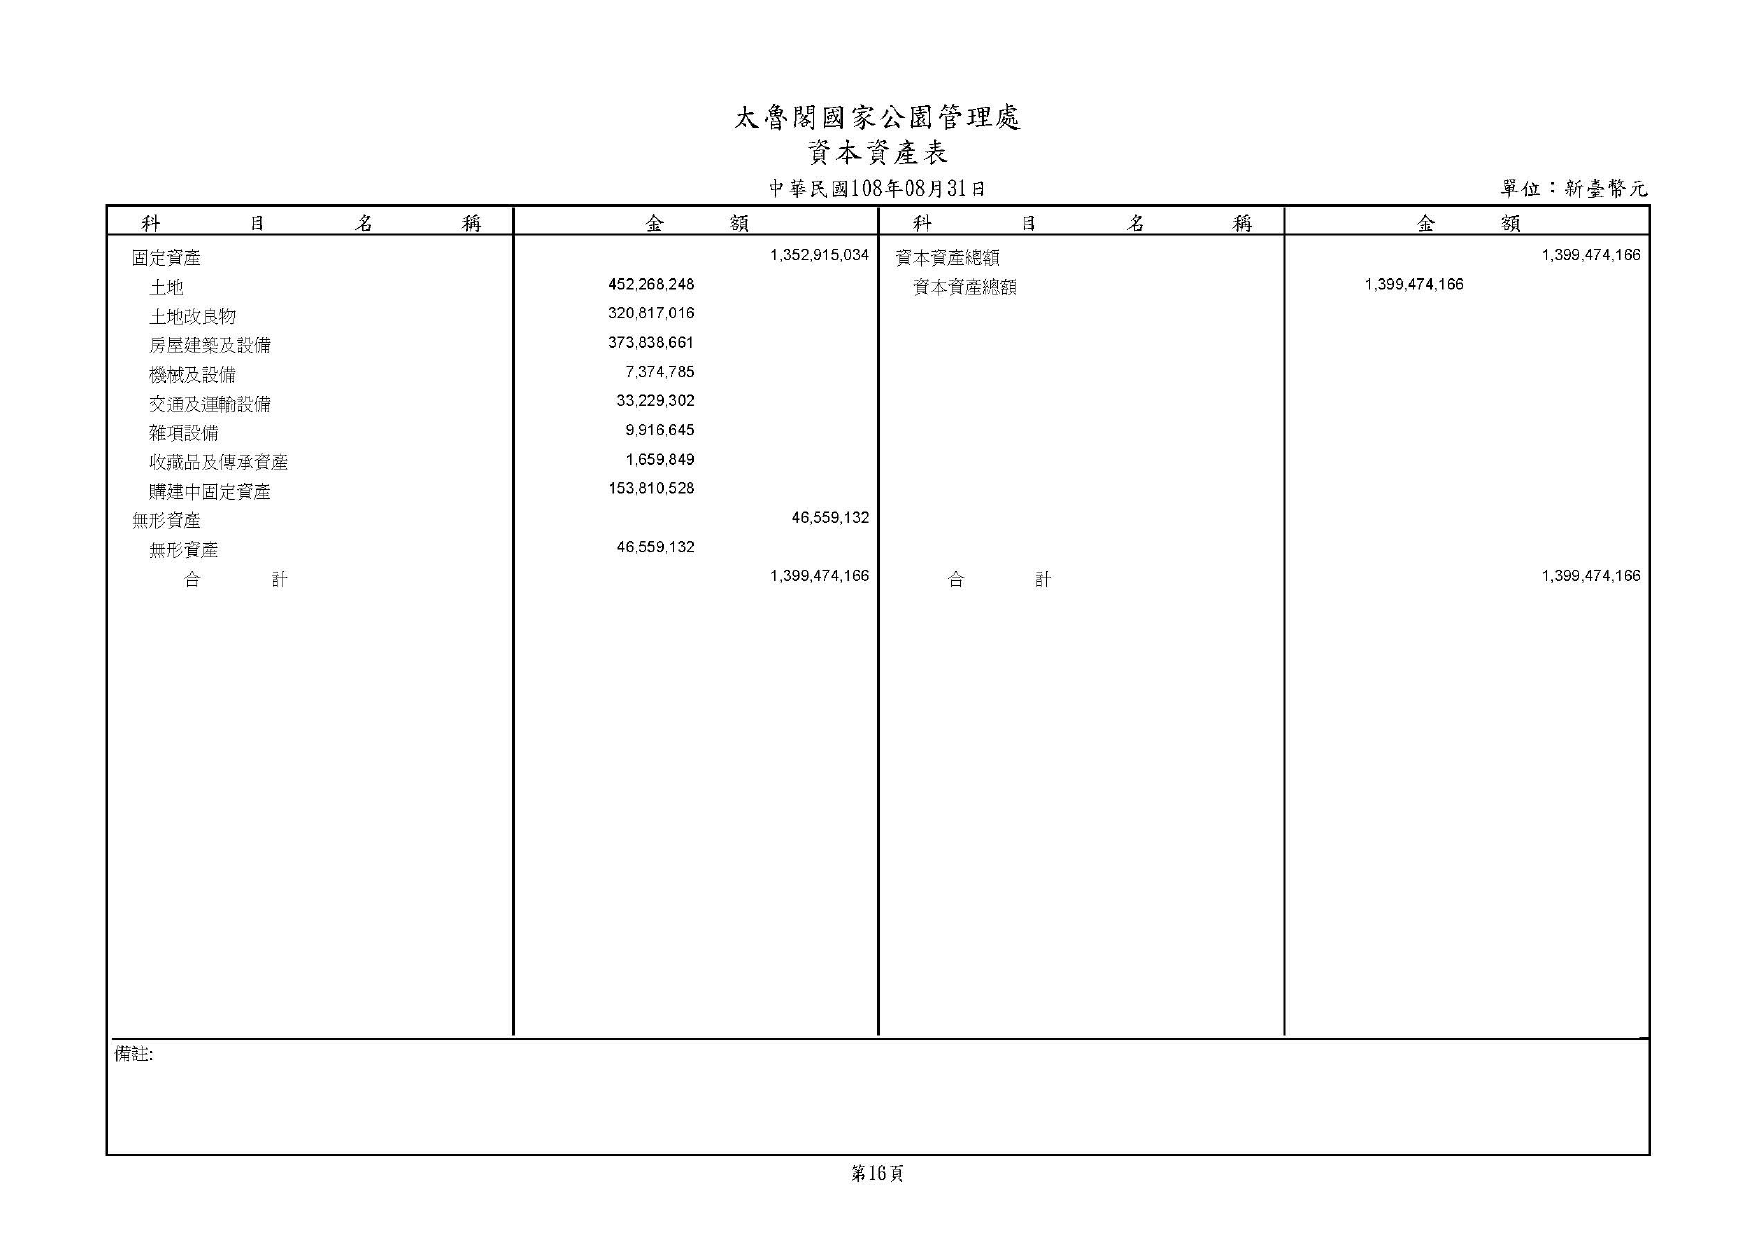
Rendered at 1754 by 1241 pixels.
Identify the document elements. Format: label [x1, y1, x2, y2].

picture [59, 59, 1695, 1216]
